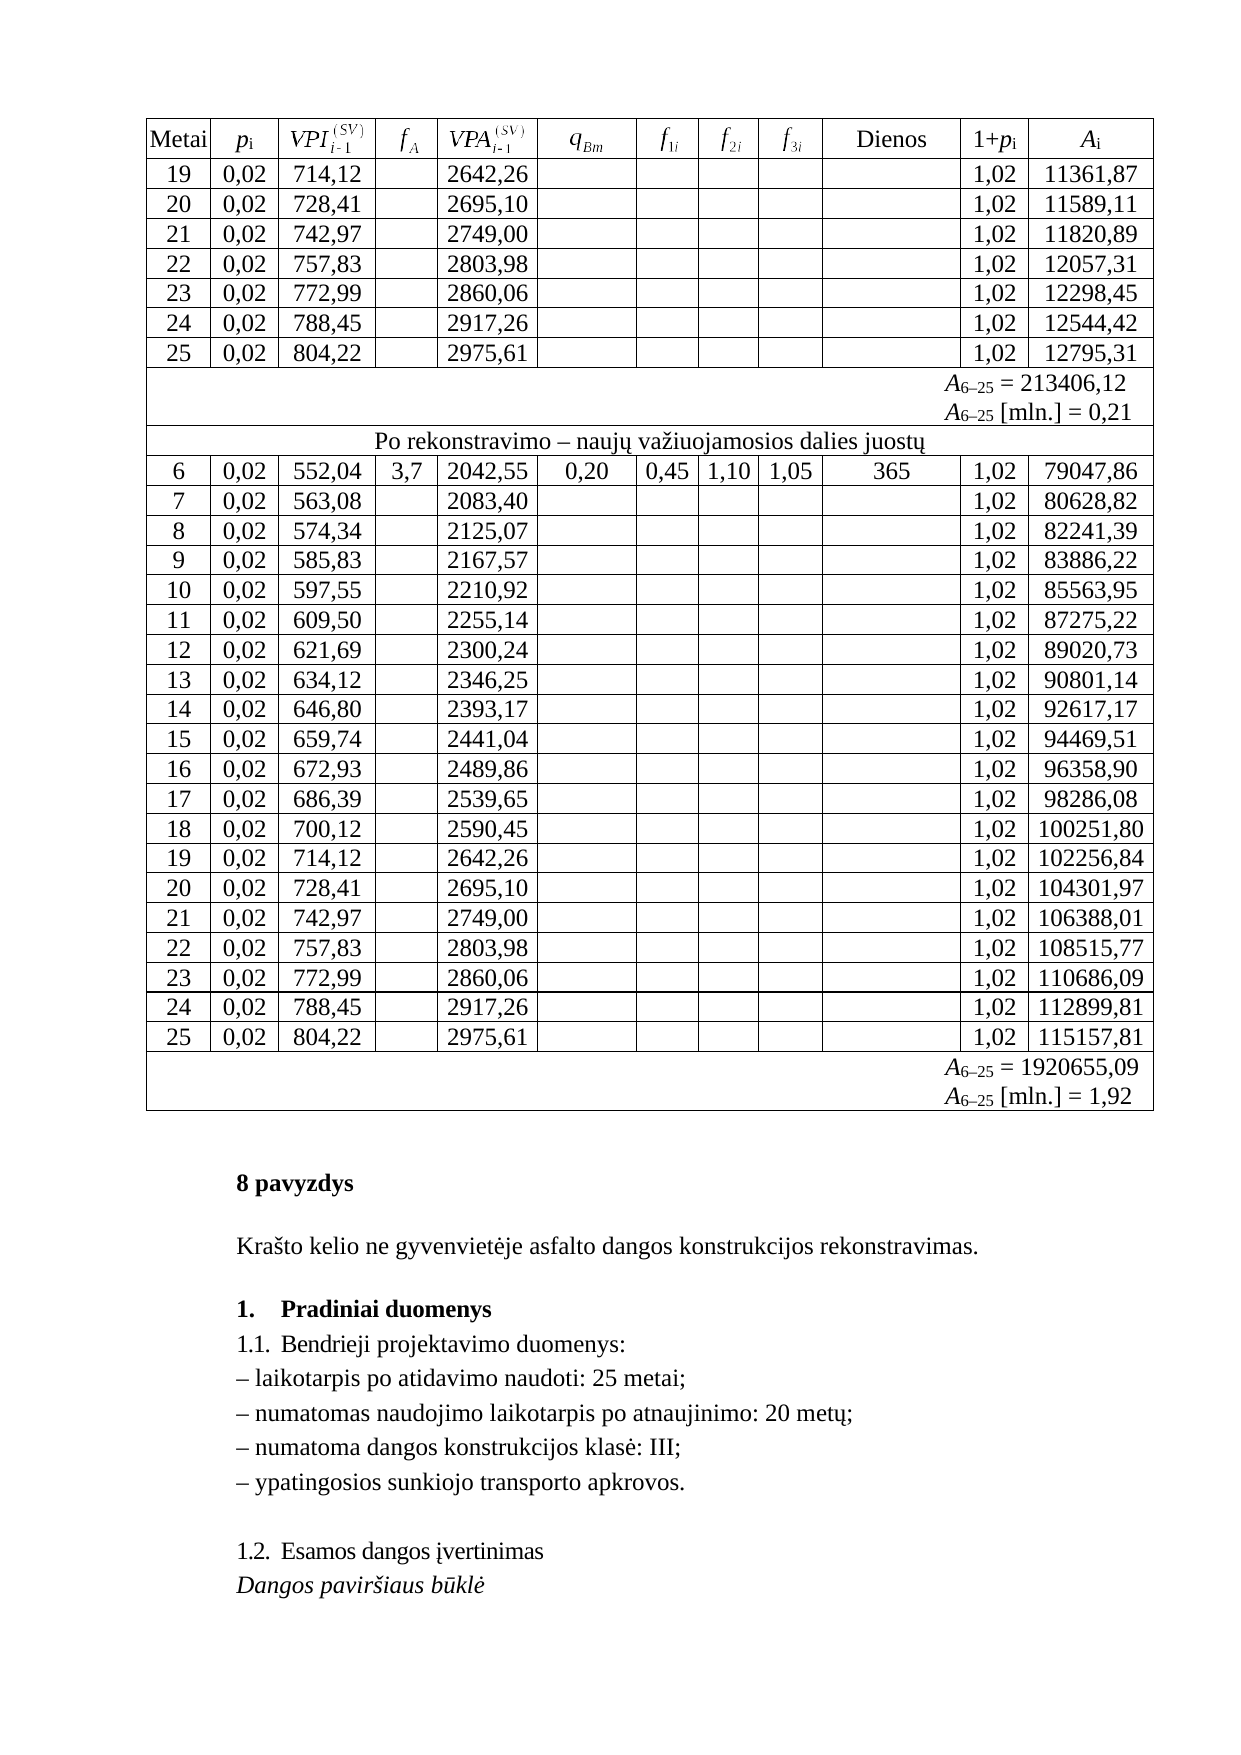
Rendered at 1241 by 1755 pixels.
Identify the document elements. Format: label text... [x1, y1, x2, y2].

table_cell [823, 814, 960, 842]
table_cell 563,08 [279, 486, 375, 515]
table_cell [376, 159, 437, 188]
table_cell 2642,26 [438, 159, 537, 188]
table_cell 757,83 [279, 933, 375, 962]
table_cell 94469,51 [1029, 724, 1153, 753]
table_cell 16 [147, 754, 210, 783]
table_cell 742,97 [279, 219, 375, 248]
table_cell [538, 963, 636, 991]
table_cell 108515,77 [1029, 933, 1153, 962]
table_cell 1,02 [961, 279, 1028, 307]
table_cell 1,02 [961, 814, 1028, 842]
table_cell [376, 873, 437, 902]
table_cell 0,02 [211, 279, 278, 307]
table_cell 12795,31 [1029, 338, 1153, 367]
table_cell [538, 575, 636, 604]
table_cell [637, 516, 698, 544]
table_cell 11820,89 [1029, 219, 1153, 248]
table_cell 1,02 [961, 546, 1028, 574]
table_cell 1,02 [961, 1022, 1028, 1051]
table_cell 1,10 [699, 456, 758, 485]
table_cell [637, 784, 698, 813]
table_cell [699, 249, 758, 277]
table_cell 2803,98 [438, 249, 537, 277]
table_cell 0,02 [211, 1022, 278, 1051]
table_cell 1,02 [961, 456, 1028, 485]
text 1.2. Esamos dangos įvertinimas [236, 1536, 1122, 1565]
table_cell [699, 844, 758, 872]
table_cell [538, 724, 636, 753]
table_cell 9 [147, 546, 210, 574]
table_cell 22 [147, 249, 210, 277]
table_cell [376, 665, 437, 693]
table_cell 646,80 [279, 695, 375, 723]
text – laikotarpis po atidavimo naudoti: 25 metai; [177, 1363, 1122, 1392]
table_header [637, 119, 698, 158]
table_cell [699, 724, 758, 753]
table_cell [699, 933, 758, 962]
table_cell [538, 635, 636, 664]
table_cell [376, 1022, 437, 1051]
table_cell [699, 754, 758, 783]
table_header [376, 119, 437, 158]
table_cell 2393,17 [438, 695, 537, 723]
table_cell [376, 219, 437, 248]
table_cell 80628,82 [1029, 486, 1153, 515]
table_cell 714,12 [279, 159, 375, 188]
table_cell 0,02 [211, 159, 278, 188]
table_cell [823, 189, 960, 218]
table_cell [823, 963, 960, 991]
table_cell [376, 784, 437, 813]
table_cell 686,39 [279, 784, 375, 813]
text 8 pavyzdys [177, 1168, 1122, 1197]
text 1.1. Bendrieji projektavimo duomenys: [236, 1329, 1122, 1358]
text Dangos paviršiaus būklė [177, 1570, 1122, 1599]
table_cell [637, 695, 698, 723]
table_header [538, 119, 636, 158]
table_cell 2539,65 [438, 784, 537, 813]
table_cell [538, 695, 636, 723]
table_cell 96358,90 [1029, 754, 1153, 783]
table_cell 621,69 [279, 635, 375, 664]
table_cell [699, 993, 758, 1021]
table_cell 100251,80 [1029, 814, 1153, 842]
table_cell 20 [147, 189, 210, 218]
table_cell 728,41 [279, 873, 375, 902]
table_cell [637, 933, 698, 962]
table_cell 7 [147, 486, 210, 515]
table_cell 21 [147, 903, 210, 932]
table_cell 0,02 [211, 308, 278, 337]
table_cell [637, 1022, 698, 1051]
table_cell 11 [147, 605, 210, 634]
table_cell [376, 903, 437, 932]
table_cell 2917,26 [438, 308, 537, 337]
table_cell 788,45 [279, 993, 375, 1021]
table_cell 89020,73 [1029, 635, 1153, 664]
table_cell [823, 516, 960, 544]
table_cell [538, 219, 636, 248]
table_cell 1,02 [961, 219, 1028, 248]
table_cell 0,02 [211, 814, 278, 842]
table_cell [376, 516, 437, 544]
table_cell [699, 189, 758, 218]
table_cell [538, 993, 636, 1021]
table_cell 13 [147, 665, 210, 693]
table_cell [637, 635, 698, 664]
table_cell [376, 814, 437, 842]
table_cell [699, 665, 758, 693]
table_cell [823, 279, 960, 307]
table_cell 106388,01 [1029, 903, 1153, 932]
table_cell 110686,09 [1029, 963, 1153, 991]
table_cell 98286,08 [1029, 784, 1153, 813]
table_cell 11361,87 [1029, 159, 1153, 188]
table_cell [376, 635, 437, 664]
table_cell [823, 159, 960, 188]
table_cell 2489,86 [438, 754, 537, 783]
table_cell [376, 338, 437, 367]
table_cell [823, 873, 960, 902]
table_cell 0,02 [211, 963, 278, 991]
table_cell [759, 486, 822, 515]
table_cell 0,20 [538, 456, 636, 485]
table_header [699, 119, 758, 158]
table_cell [538, 338, 636, 367]
table_cell 92617,17 [1029, 695, 1153, 723]
table_cell 1,02 [961, 873, 1028, 902]
table_cell 2917,26 [438, 993, 537, 1021]
table_cell 112899,81 [1029, 993, 1153, 1021]
table_cell [376, 189, 437, 218]
table_cell 1,02 [961, 724, 1028, 753]
table_header Dienos [823, 119, 960, 158]
table_cell 728,41 [279, 189, 375, 218]
table_cell [759, 873, 822, 902]
table_cell 18 [147, 814, 210, 842]
table_cell [699, 575, 758, 604]
table_cell [759, 279, 822, 307]
table_cell [637, 486, 698, 515]
table_cell 1,02 [961, 516, 1028, 544]
table_cell Po rekonstravimo – naujų važiuojamosios dalies juostų [147, 426, 1153, 455]
table_cell 104301,97 [1029, 873, 1153, 902]
table_cell 1,02 [961, 635, 1028, 664]
table_cell [376, 695, 437, 723]
table_cell 2749,00 [438, 903, 537, 932]
table_cell 2860,06 [438, 279, 537, 307]
table_cell 2695,10 [438, 873, 537, 902]
table_cell 115157,81 [1029, 1022, 1153, 1051]
table_cell [376, 724, 437, 753]
table_cell [699, 486, 758, 515]
table_cell 10 [147, 575, 210, 604]
table_cell 804,22 [279, 338, 375, 367]
table_cell 0,02 [211, 635, 278, 664]
table_cell [759, 219, 822, 248]
table_cell 2860,06 [438, 963, 537, 991]
table_cell 700,12 [279, 814, 375, 842]
table_cell [637, 605, 698, 634]
table_cell 772,99 [279, 279, 375, 307]
table_cell [759, 308, 822, 337]
table_cell [538, 665, 636, 693]
table_cell [823, 784, 960, 813]
table_cell [823, 754, 960, 783]
table_cell [699, 695, 758, 723]
table_cell [538, 933, 636, 962]
table_cell [699, 1022, 758, 1051]
table_cell 672,93 [279, 754, 375, 783]
table_cell [376, 249, 437, 277]
table_cell [759, 1022, 822, 1051]
table_cell [823, 575, 960, 604]
table_cell [699, 873, 758, 902]
table_cell 12298,45 [1029, 279, 1153, 307]
table_cell [759, 754, 822, 783]
table_cell [759, 159, 822, 188]
table_cell 0,45 [637, 456, 698, 485]
table_cell [759, 338, 822, 367]
table_cell 0,02 [211, 575, 278, 604]
table_cell [538, 1022, 636, 1051]
table_cell [823, 933, 960, 962]
table_cell 1,02 [961, 665, 1028, 693]
table_cell [637, 279, 698, 307]
table_cell [699, 546, 758, 574]
table_cell A6–25 = 213406,12 A6–25 [mln.] = 0,21 [147, 368, 1153, 425]
table_cell [759, 695, 822, 723]
table_cell 2125,07 [438, 516, 537, 544]
table_cell 552,04 [279, 456, 375, 485]
table_cell 1,02 [961, 249, 1028, 277]
table_cell [538, 546, 636, 574]
table_cell [823, 635, 960, 664]
table_cell 0,02 [211, 249, 278, 277]
table_cell [823, 844, 960, 872]
table_cell [759, 724, 822, 753]
table_cell [538, 903, 636, 932]
text – numatomas naudojimo laikotarpis po atnaujinimo: 20 metų; [177, 1398, 1122, 1427]
table_cell 634,12 [279, 665, 375, 693]
table_header pi [211, 119, 278, 158]
table_cell 82241,39 [1029, 516, 1153, 544]
table_cell 2255,14 [438, 605, 537, 634]
table_cell 365 [823, 456, 960, 485]
table_cell 25 [147, 338, 210, 367]
table_cell [759, 993, 822, 1021]
table_cell [637, 159, 698, 188]
table_cell 1,02 [961, 695, 1028, 723]
table_cell [538, 249, 636, 277]
table_cell [823, 249, 960, 277]
table_cell [759, 249, 822, 277]
table_cell [759, 546, 822, 574]
table_cell [699, 814, 758, 842]
text – ypatingosios sunkiojo transporto apkrovos. [177, 1467, 1122, 1496]
table_cell [823, 338, 960, 367]
table_cell 85563,95 [1029, 575, 1153, 604]
table_cell 1,02 [961, 338, 1028, 367]
table_cell 90801,14 [1029, 665, 1153, 693]
table_cell [538, 486, 636, 515]
table_cell [759, 635, 822, 664]
table_cell [699, 308, 758, 337]
table_cell 1,05 [759, 456, 822, 485]
table_cell [759, 844, 822, 872]
table_cell [699, 279, 758, 307]
table_cell [699, 963, 758, 991]
table_cell [637, 546, 698, 574]
table_cell 12 [147, 635, 210, 664]
table_cell 3,7 [376, 456, 437, 485]
table_cell 597,55 [279, 575, 375, 604]
table_cell [538, 516, 636, 544]
table_cell 24 [147, 993, 210, 1021]
table_cell [376, 963, 437, 991]
table_cell [637, 249, 698, 277]
table_cell 19 [147, 159, 210, 188]
table_cell 21 [147, 219, 210, 248]
table_cell 772,99 [279, 963, 375, 991]
table_cell 22 [147, 933, 210, 962]
table_cell [637, 993, 698, 1021]
table_cell [823, 605, 960, 634]
table_cell [759, 189, 822, 218]
table_cell 102256,84 [1029, 844, 1153, 872]
table_cell [699, 784, 758, 813]
table_cell [637, 219, 698, 248]
table_header Ai [1029, 119, 1153, 158]
table_cell 0,02 [211, 695, 278, 723]
table_cell [376, 754, 437, 783]
table_cell 0,02 [211, 993, 278, 1021]
text Krašto kelio ne gyvenvietėje asfalto dangos konstrukcijos rekonstravimas. [177, 1231, 1122, 1260]
table_cell 0,02 [211, 873, 278, 902]
table_cell [759, 903, 822, 932]
table_cell [823, 993, 960, 1021]
table_cell [699, 219, 758, 248]
table_cell 8 [147, 516, 210, 544]
table_cell 2346,25 [438, 665, 537, 693]
table_cell 25 [147, 1022, 210, 1051]
table_cell [637, 665, 698, 693]
table_cell [759, 933, 822, 962]
table_cell [538, 784, 636, 813]
table_cell 0,02 [211, 456, 278, 485]
table_cell 1,02 [961, 993, 1028, 1021]
table_cell 0,02 [211, 338, 278, 367]
table_cell [538, 844, 636, 872]
table_cell 804,22 [279, 1022, 375, 1051]
table_cell 23 [147, 279, 210, 307]
table_cell 742,97 [279, 903, 375, 932]
text – numatoma dangos konstrukcijos klasė: III; [177, 1432, 1122, 1461]
table_cell 14 [147, 695, 210, 723]
table_cell [759, 814, 822, 842]
table_cell [699, 516, 758, 544]
table_cell [699, 903, 758, 932]
table_cell [376, 546, 437, 574]
table_cell 6 [147, 456, 210, 485]
table_cell [759, 575, 822, 604]
table_cell 1,02 [961, 903, 1028, 932]
table_cell [759, 963, 822, 991]
table_header Metai [147, 119, 210, 158]
table_cell [637, 873, 698, 902]
table_cell [823, 308, 960, 337]
table_cell 2167,57 [438, 546, 537, 574]
table_cell [376, 933, 437, 962]
table_cell [637, 575, 698, 604]
table_cell 0,02 [211, 933, 278, 962]
table_cell 1,02 [961, 308, 1028, 337]
table_cell 0,02 [211, 665, 278, 693]
table_cell [538, 308, 636, 337]
table_header [279, 119, 375, 158]
table_cell 574,34 [279, 516, 375, 544]
table_cell [376, 308, 437, 337]
table_cell [699, 635, 758, 664]
table_cell 2975,61 [438, 338, 537, 367]
table_cell [823, 486, 960, 515]
table_cell 609,50 [279, 605, 375, 634]
table_cell [823, 1022, 960, 1051]
table_cell [376, 844, 437, 872]
table_cell [823, 695, 960, 723]
table_cell 757,83 [279, 249, 375, 277]
table_cell [823, 546, 960, 574]
table_cell 1,02 [961, 754, 1028, 783]
table_cell 79047,86 [1029, 456, 1153, 485]
table_cell 87275,22 [1029, 605, 1153, 634]
table_cell 0,02 [211, 189, 278, 218]
table_cell 0,02 [211, 605, 278, 634]
table_cell 659,74 [279, 724, 375, 753]
table_header [438, 119, 537, 158]
table_cell 788,45 [279, 308, 375, 337]
table_cell [823, 219, 960, 248]
table_cell 0,02 [211, 516, 278, 544]
table_cell 17 [147, 784, 210, 813]
table_cell 714,12 [279, 844, 375, 872]
table_cell 11589,11 [1029, 189, 1153, 218]
table_cell 2083,40 [438, 486, 537, 515]
table_cell 0,02 [211, 903, 278, 932]
table_cell 0,02 [211, 546, 278, 574]
table_cell 23 [147, 963, 210, 991]
table_cell [759, 665, 822, 693]
table_cell [637, 903, 698, 932]
table_cell [759, 784, 822, 813]
table_cell 2749,00 [438, 219, 537, 248]
table_cell 19 [147, 844, 210, 872]
table_cell 2300,24 [438, 635, 537, 664]
table_cell 2210,92 [438, 575, 537, 604]
table_cell [637, 308, 698, 337]
table_cell 2975,61 [438, 1022, 537, 1051]
table_cell [637, 844, 698, 872]
table_cell [759, 516, 822, 544]
table_cell [823, 665, 960, 693]
table_cell 15 [147, 724, 210, 753]
table_cell 1,02 [961, 963, 1028, 991]
table_cell 0,02 [211, 724, 278, 753]
table_cell 585,83 [279, 546, 375, 574]
table_cell [538, 814, 636, 842]
table_cell [637, 189, 698, 218]
table_cell [637, 338, 698, 367]
table_cell 1,02 [961, 486, 1028, 515]
table_header [759, 119, 822, 158]
table_cell [823, 903, 960, 932]
table_cell 24 [147, 308, 210, 337]
table_cell [699, 159, 758, 188]
table_cell 1,02 [961, 844, 1028, 872]
table_cell 2590,45 [438, 814, 537, 842]
table_cell [538, 873, 636, 902]
table_cell 2695,10 [438, 189, 537, 218]
text 1. Pradiniai duomenys [177, 1294, 1122, 1323]
table_cell [538, 279, 636, 307]
table_header 1+pi [961, 119, 1028, 158]
table_cell [376, 993, 437, 1021]
table_cell [759, 605, 822, 634]
table_cell [823, 724, 960, 753]
table_cell 12544,42 [1029, 308, 1153, 337]
table_cell 0,02 [211, 219, 278, 248]
table_cell 0,02 [211, 784, 278, 813]
table_cell [376, 605, 437, 634]
table_cell [376, 279, 437, 307]
table_cell 1,02 [961, 159, 1028, 188]
table_cell [538, 605, 636, 634]
table_cell [699, 605, 758, 634]
table_cell 2042,55 [438, 456, 537, 485]
table_cell 83886,22 [1029, 546, 1153, 574]
table_cell 0,02 [211, 754, 278, 783]
table_cell 1,02 [961, 605, 1028, 634]
table_cell 2642,26 [438, 844, 537, 872]
table_cell [637, 963, 698, 991]
table_cell 1,02 [961, 933, 1028, 962]
table_cell [376, 486, 437, 515]
table_cell 20 [147, 873, 210, 902]
table_cell 0,02 [211, 486, 278, 515]
table_cell [637, 724, 698, 753]
table_cell [699, 338, 758, 367]
table_cell 2441,04 [438, 724, 537, 753]
table_cell [637, 814, 698, 842]
table_cell [538, 189, 636, 218]
table_cell [538, 754, 636, 783]
table_cell 12057,31 [1029, 249, 1153, 277]
table_cell 1,02 [961, 189, 1028, 218]
table_cell [538, 159, 636, 188]
table_cell 1,02 [961, 784, 1028, 813]
table_cell A6–25 = 1920655,09 A6–25 [mln.] = 1,92 [147, 1052, 1153, 1109]
table_cell 1,02 [961, 575, 1028, 604]
table_cell 0,02 [211, 844, 278, 872]
table_cell [637, 754, 698, 783]
table_cell 2803,98 [438, 933, 537, 962]
table_cell [376, 575, 437, 604]
